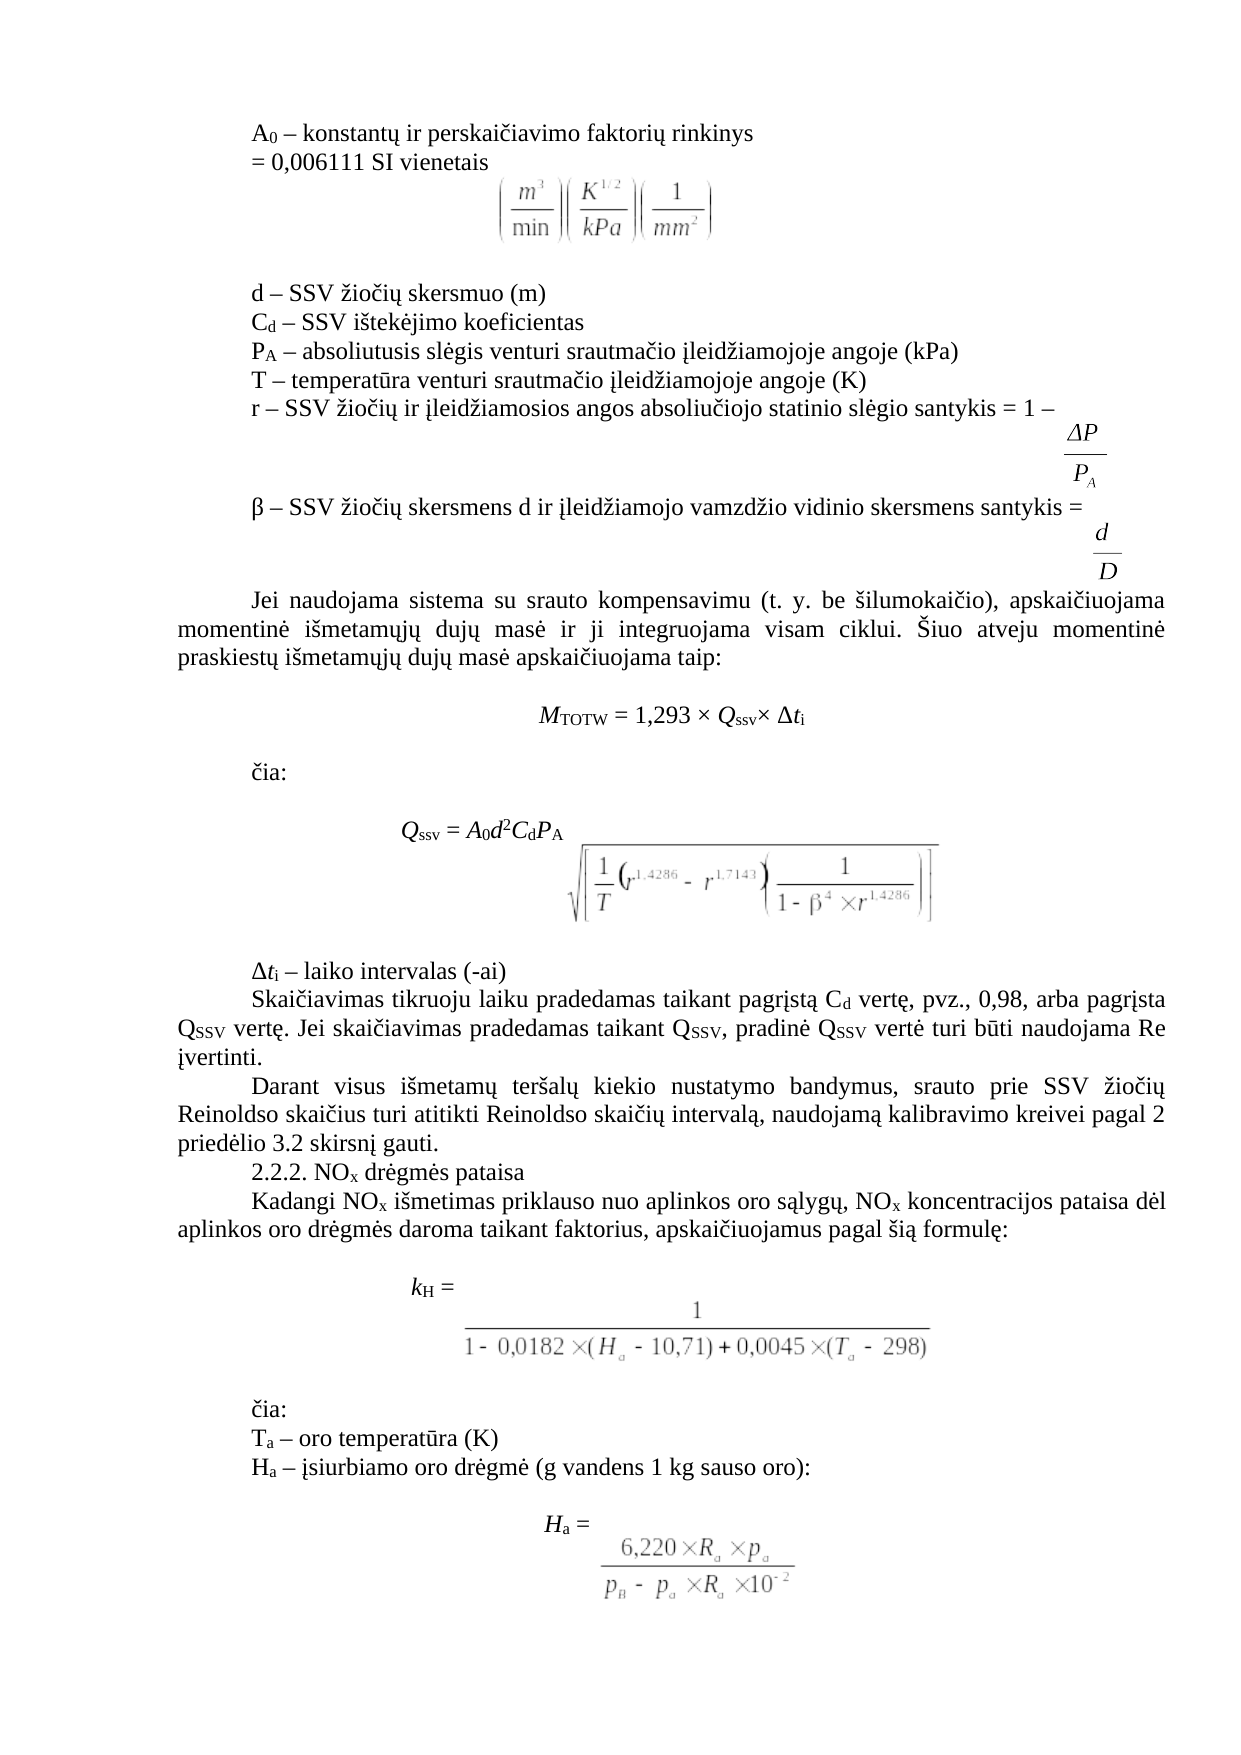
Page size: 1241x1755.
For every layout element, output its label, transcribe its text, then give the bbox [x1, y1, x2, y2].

text Qssv = A0d2CdPA [177, 815, 1166, 927]
text Ha = [177, 1509, 1166, 1603]
text Ha – įsiurbiamo oro drėgmė (g vandens 1 kg sauso oro): [177, 1452, 1166, 1481]
text Skaičiavimas tikruoju laiku pradedamas taikant pagrįstą Cd vertę, pvz., 0,98, arba pagrįsta QSSV vertę. Jei skaičiavimas pradedamas taikant QSSV, pradinė QSSV vertė turi būti naudojama Re įvertinti. [177, 984, 1166, 1071]
text čia: [177, 757, 1166, 786]
text Kadangi NOx išmetimas priklauso nuo aplinkos oro sąlygų, NOx koncentracijos pataisa dėl aplinkos oro drėgmės daroma taikant faktorius, apskaičiuojamus pagal šią formulę: [177, 1186, 1166, 1243]
text kH = [177, 1272, 1166, 1366]
text = 0,006111 SI vienetais [177, 147, 1166, 250]
text Jei naudojama sistema su srauto kompensavimu (t. y. be šilumokaičio), apskaičiuojama momentinė išmetamųjų dujų masė ir ji integruojama visam ciklui. Šiuo atveju momentinė praskiestų išmetamųjų dujų masė apskaičiuojama taip: [177, 585, 1166, 671]
text 2.2.2. NOx drėgmės pataisa [177, 1157, 1166, 1186]
text r – SSV žiočių ir įleidžiamosios angos absoliučiojo statinio slėgio santykis = 1 – [177, 393, 1166, 492]
text T – temperatūra venturi srautmačio įleidžiamojoje angoje (K) [177, 365, 1166, 393]
text d – SSV žiočių skersmuo (m) [177, 278, 1166, 307]
text Ta – oro temperatūra (K) [177, 1423, 1166, 1452]
text A0 – konstantų ir perskaičiavimo faktorių rinkinys [177, 118, 1166, 147]
text čia: [177, 1394, 1166, 1423]
text MTOTW = 1,293 × Qssv× Δti [177, 700, 1166, 729]
text Cd – SSV ištekėjimo koeficientas [177, 307, 1166, 336]
text Δti – laiko intervalas (-ai) [177, 956, 1166, 984]
text β – SSV žiočių skersmens d ir įleidžiamojo vamzdžio vidinio skersmens santykis = [177, 492, 1166, 585]
text PA – absoliutusis slėgis venturi srautmačio įleidžiamojoje angoje (kPa) [177, 336, 1166, 365]
text Darant visus išmetamų teršalų kiekio nustatymo bandymus, srauto prie SSV žiočių Reinoldso skaičius turi atitikti Reinoldso skaičių intervalą, naudojamą kalibravimo kreivei pagal 2 priedėlio 3.2 skirsnį gauti. [177, 1071, 1166, 1157]
